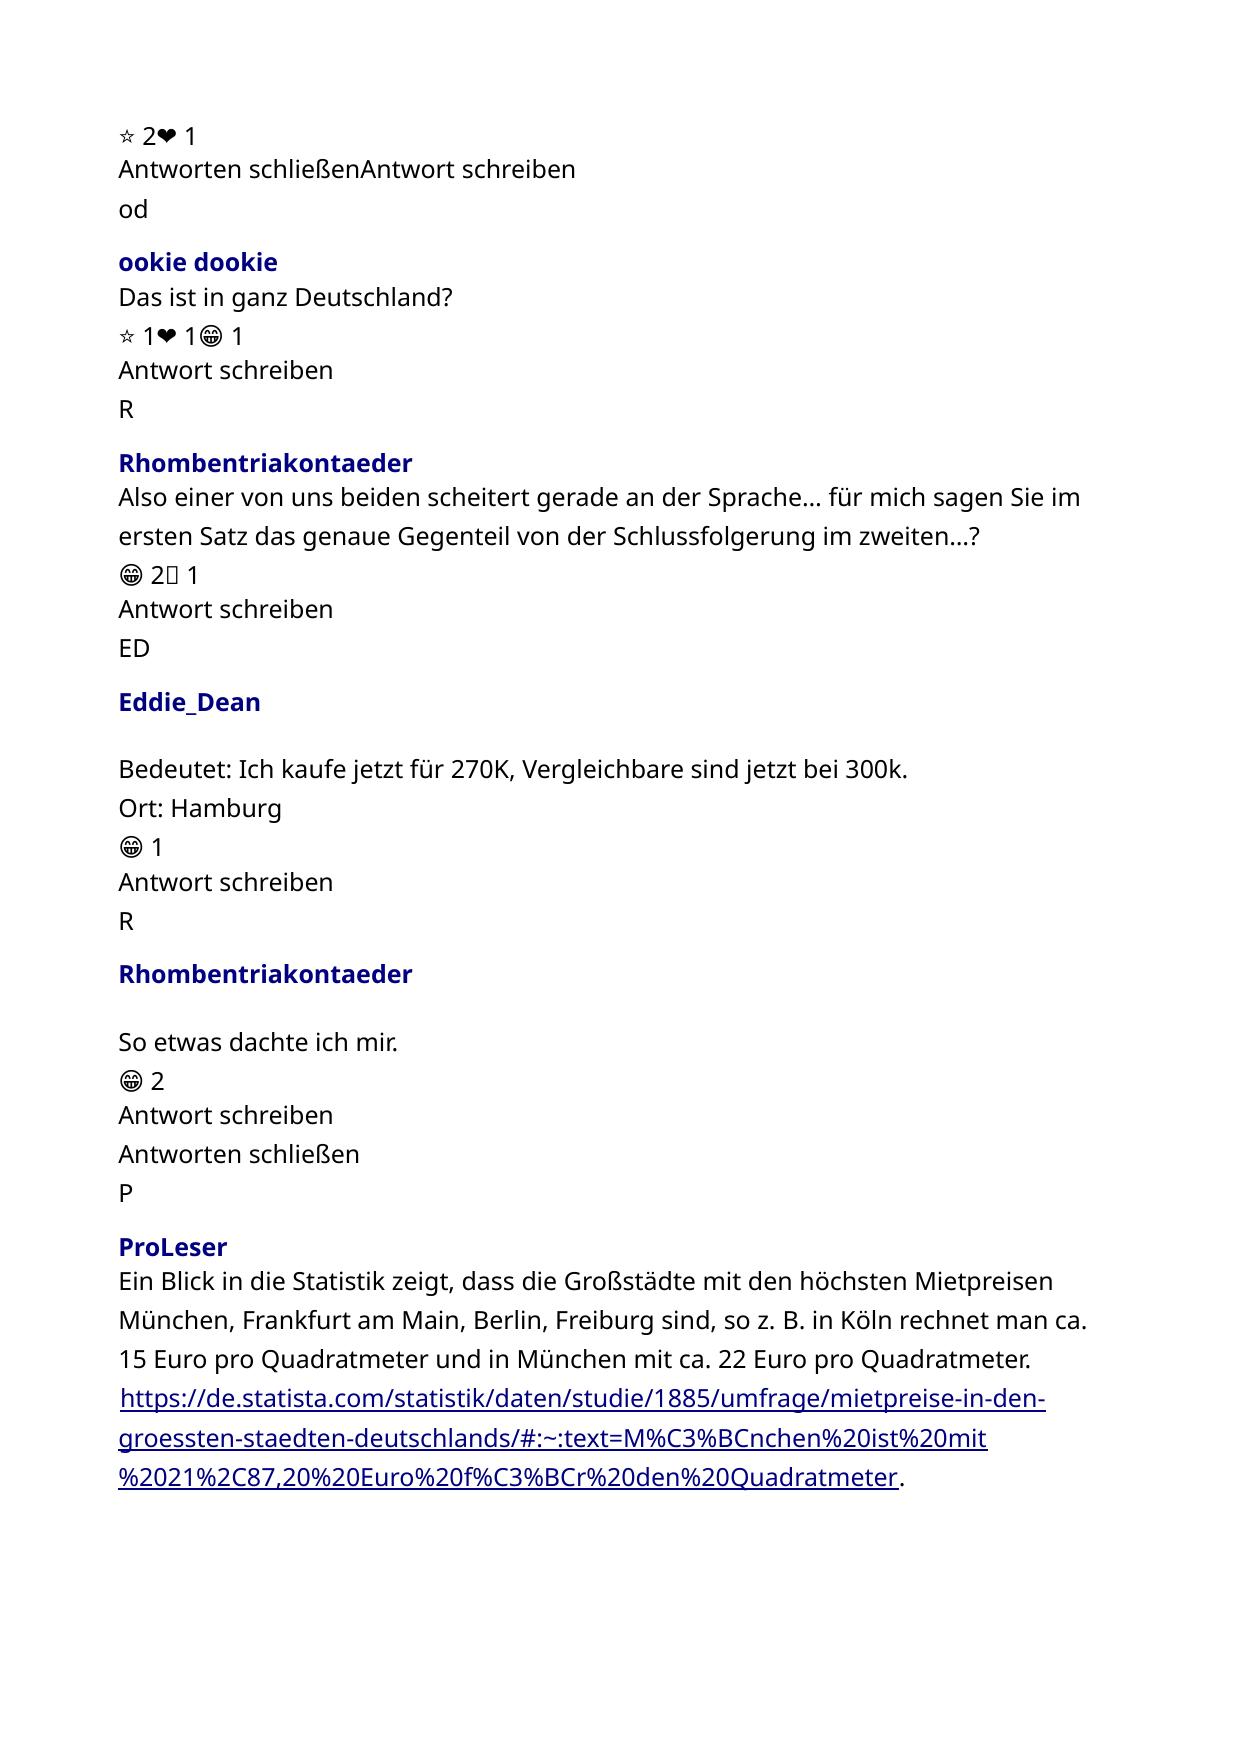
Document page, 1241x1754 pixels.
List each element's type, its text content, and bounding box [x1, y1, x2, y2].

subtitle Eddie_Dean [118, 685, 1122, 719]
text Ort: Hamburg [118, 791, 1122, 825]
subtitle Rhombentriakontaeder [118, 957, 1122, 991]
text ⭐️ 1❤️ 1😁 1 [118, 318, 1122, 352]
text 😁 2 [118, 1063, 1122, 1097]
text Bedeutet: Ich kaufe jetzt für 270K, Vergleichbare sind jetzt bei 300k. [118, 752, 1122, 786]
text R [118, 903, 1122, 937]
text ED [118, 631, 1122, 665]
text Antwort schreiben [118, 864, 1122, 898]
text So etwas dachte ich mir. [118, 1024, 1122, 1058]
text Antwort schreiben [118, 1097, 1122, 1131]
text Antwort schreiben [118, 352, 1122, 386]
text ⭐️ 2❤️ 1 [118, 118, 1122, 152]
subtitle ookie dookie [118, 245, 1122, 279]
text Das ist in ganz Deutschland? [118, 279, 1122, 313]
text od [118, 191, 1122, 225]
subtitle Rhombentriakontaeder [118, 445, 1122, 479]
subtitle ProLeser [118, 1229, 1122, 1263]
text Antworten schließen [118, 1137, 1122, 1171]
text P [118, 1176, 1122, 1210]
text 😁 1 [118, 830, 1122, 864]
text Antworten schließenAntwort schreiben [118, 152, 1122, 186]
text https://de.statista.com/statistik/daten/studie/1885/umfrage/mietpreise-in-den-groessten-staedten-deutschlands/#:~:text=M%C3%BCnchen%20ist%20mit%2021%2C87,20%20Euro%20f%C3%BCr%20den%20Quadratmeter. [118, 1381, 1122, 1493]
text Also einer von uns beiden scheitert gerade an der Sprache… für mich sagen Sie im ersten Satz das genaue Gegenteil von der Schlussfolgerung im zweiten…? [118, 479, 1122, 553]
text R [118, 392, 1122, 426]
text 😁 2🤨 1 [118, 558, 1122, 592]
text Ein Blick in die Statistik zeigt, dass die Großstädte mit den höchsten Mietpreisen München, Frankfurt am Main, Berlin, Freiburg sind, so z. B. in Köln rechnet man ca. 15 Euro pro Quadratmeter und in München mit ca. 22 Euro pro Quadratmeter. [118, 1263, 1122, 1376]
text Antwort schreiben [118, 592, 1122, 626]
